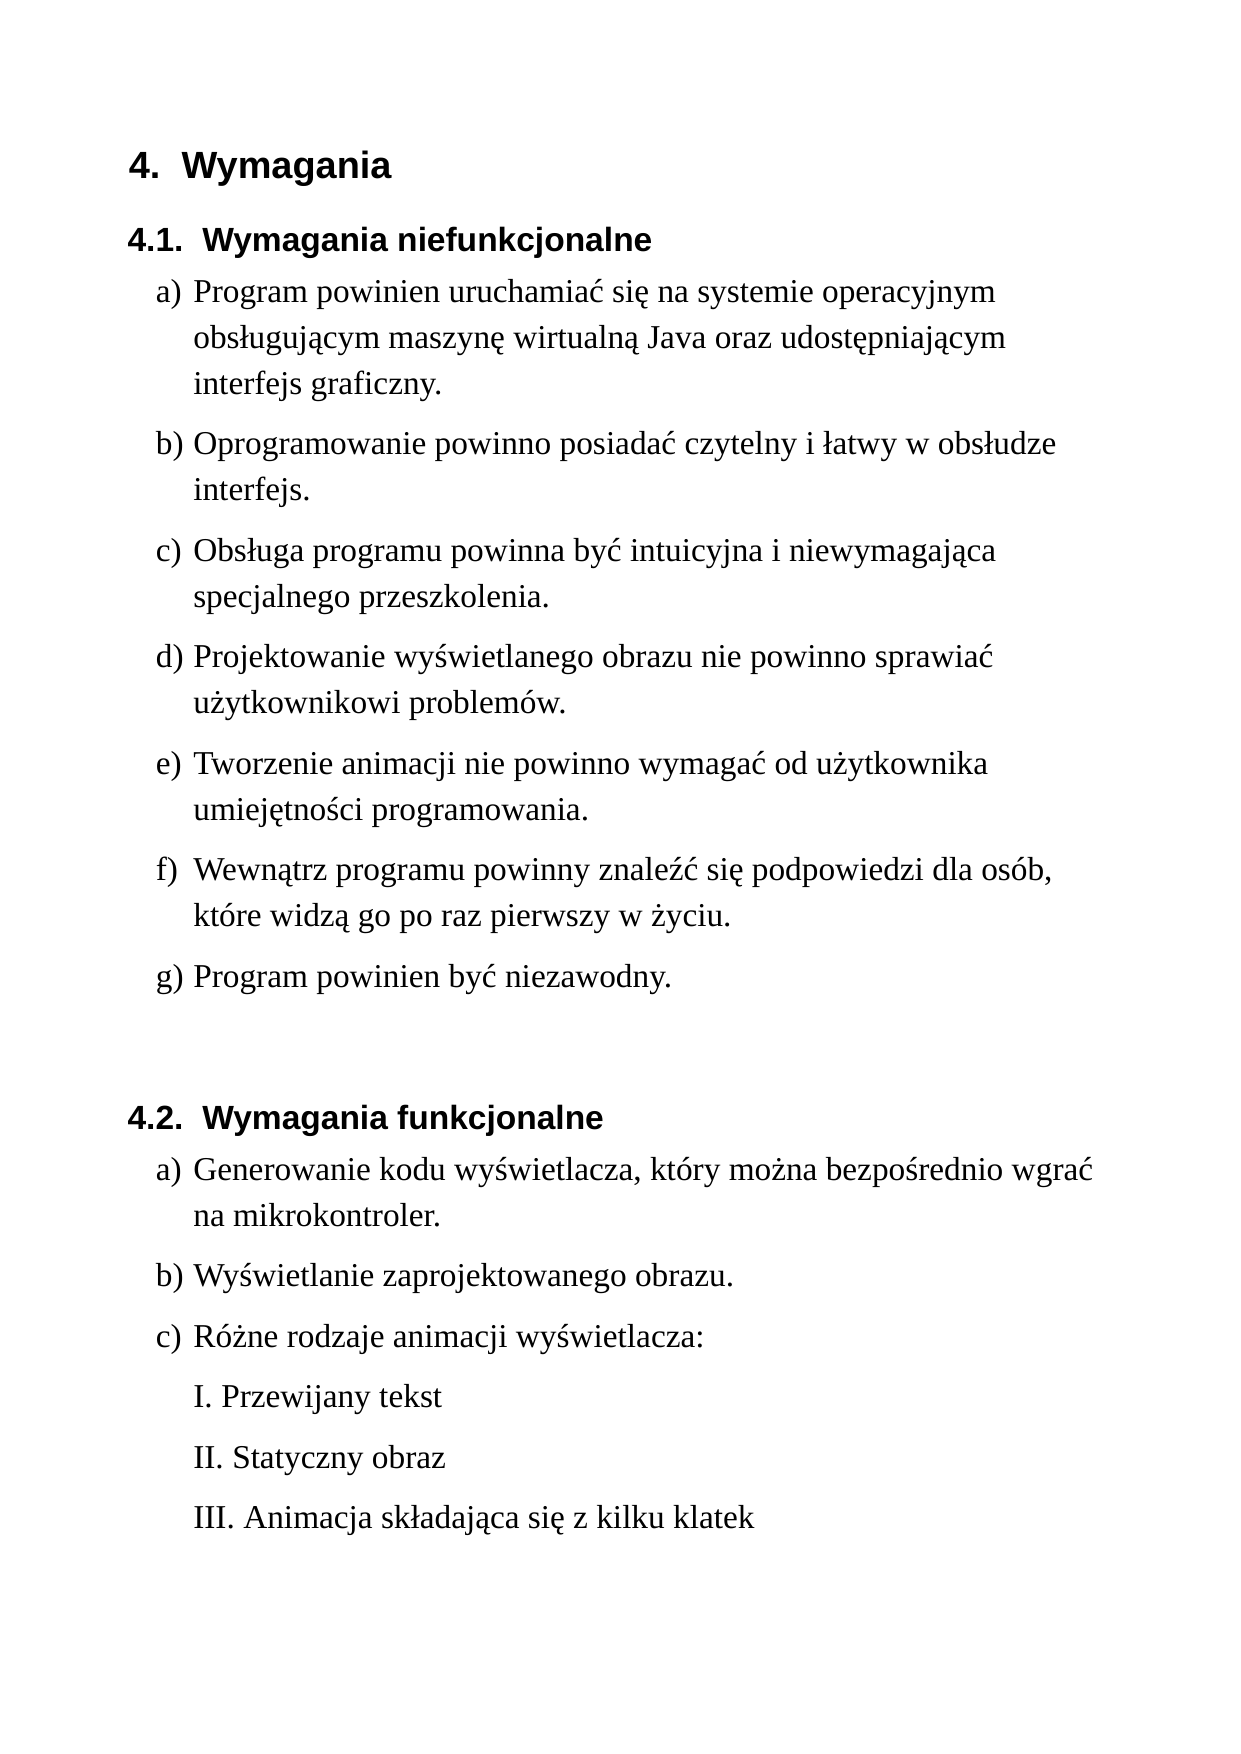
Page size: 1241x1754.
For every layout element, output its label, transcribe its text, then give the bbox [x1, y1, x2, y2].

list Wewnątrz programu powinny znaleźć się podpowiedzi dla osób, które widzą go po raz pierwszy w życiu. [156, 849, 1122, 934]
list Różne rodzaje animacji wyświetlacza: [156, 1316, 1122, 1354]
subtitle Wymagania [118, 143, 1122, 187]
list Statyczny obraz [193, 1437, 1122, 1475]
subtitle Wymagania niefunkcjonalne [118, 220, 1122, 259]
list Przewijany tekst [193, 1376, 1122, 1415]
list Generowanie kodu wyświetlacza, który można bezpośrednio wgrać na mikrokontroler. [156, 1149, 1122, 1233]
list Animacja składająca się z kilku klatek [193, 1497, 1122, 1536]
list Obsługa programu powinna być intuicyjna i niewymagająca specjalnego przeszkolenia. [156, 530, 1122, 614]
list Wyświetlanie zaprojektowanego obrazu. [156, 1255, 1122, 1294]
subtitle Wymagania funkcjonalne [118, 1098, 1122, 1136]
list Program powinien uruchamiać się na systemie operacyjnym obsługującym maszynę wirtualną Java oraz udostępniającym interfejs graficzny. [156, 271, 1122, 401]
list Tworzenie animacji nie powinno wymagać od użytkownika umiejętności programowania. [156, 743, 1122, 827]
list Oprogramowanie powinno posiadać czytelny i łatwy w obsłudze interfejs. [156, 424, 1122, 508]
list Program powinien być niezawodny. [156, 956, 1122, 994]
list Projektowanie wyświetlanego obrazu nie powinno sprawiać użytkownikowi problemów. [156, 637, 1122, 721]
